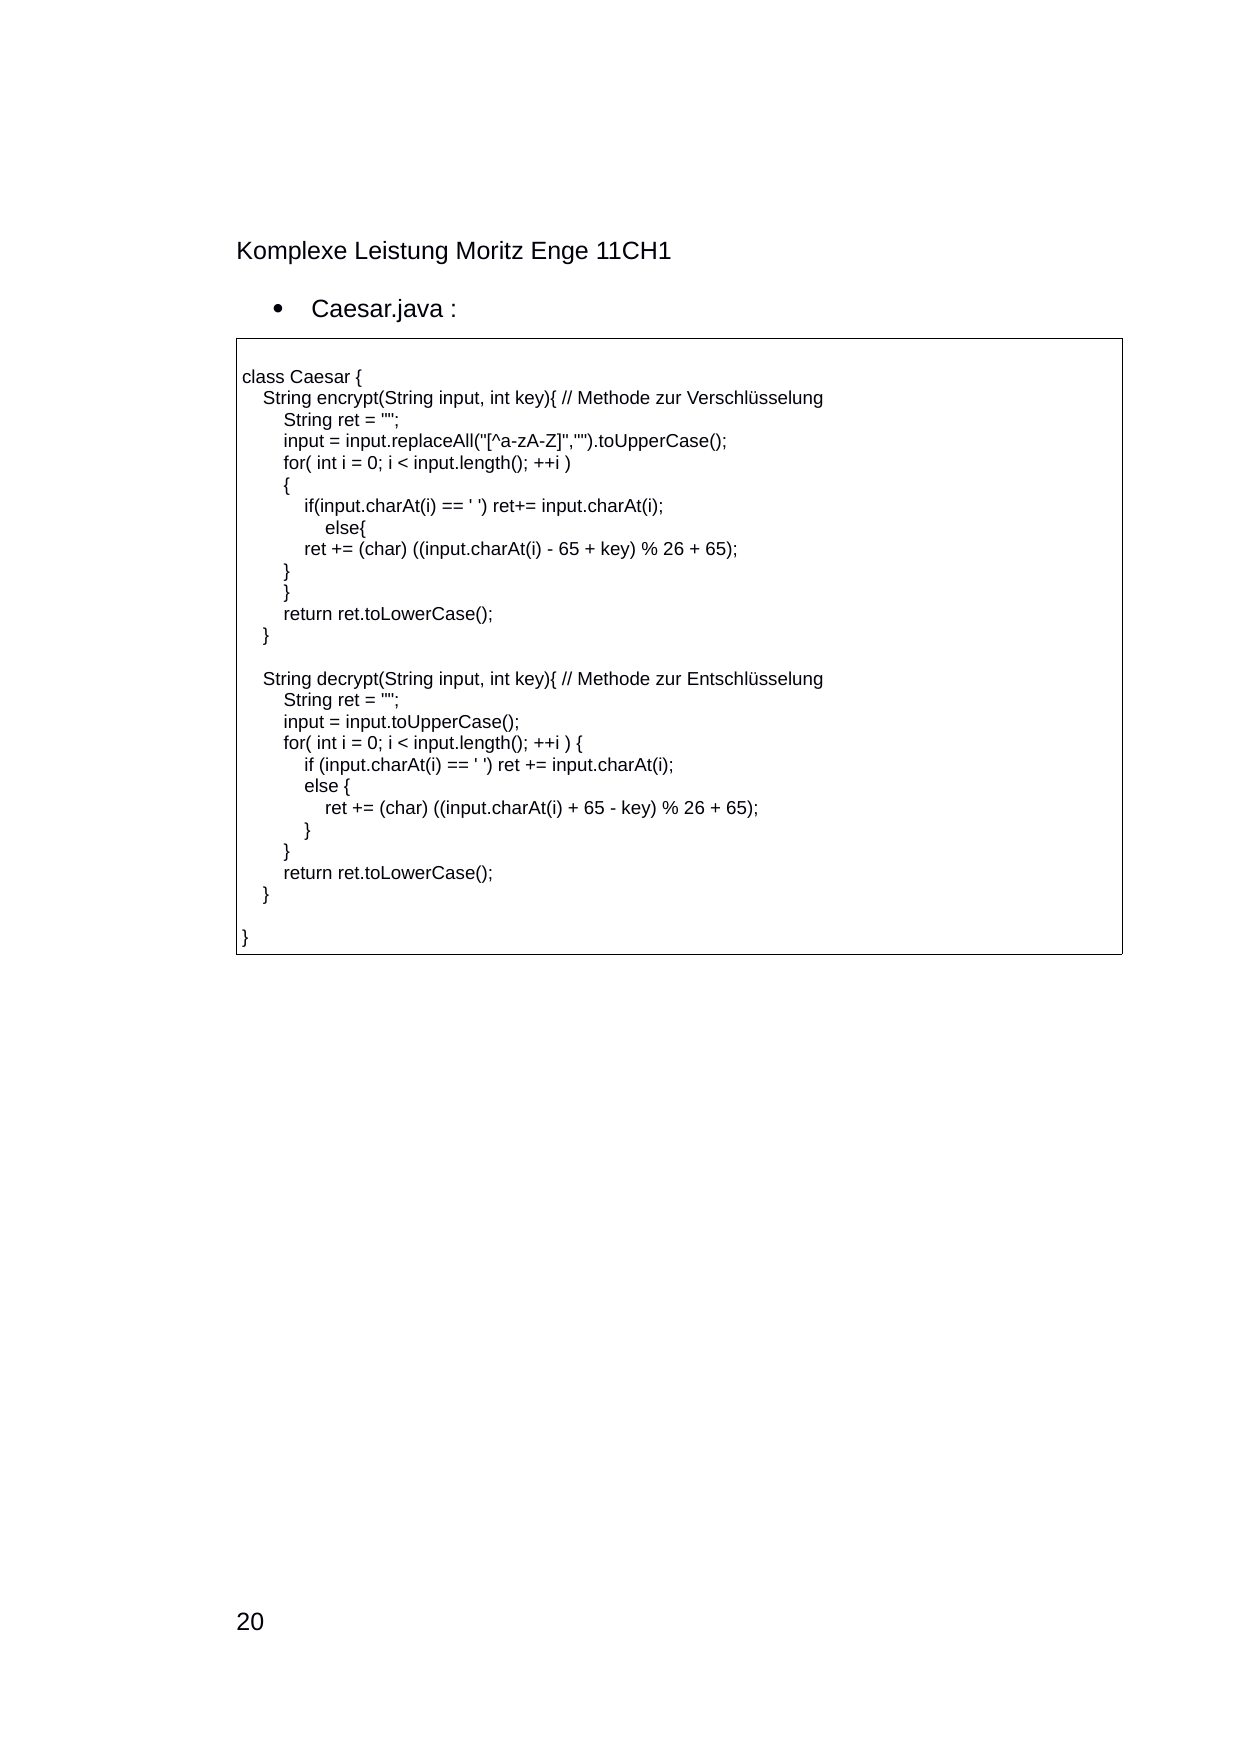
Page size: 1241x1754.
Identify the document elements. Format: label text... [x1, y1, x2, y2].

table_header class Caesar { String encrypt(String input, int key){ // Methode zur Verschlüsselung String ret = ""; input = input.replaceAll("[^a-zA-Z]","").toUpperCase(); for( int i = 0; i < input.length(); ++i ) { if(input.charAt(i) == ' ') ret+= input.charAt(i); else{ ret += (char) ((input.charAt(i) - 65 + key) % 26 + 65); } } return ret.toLowerCase(); } String decrypt(String input, int key){ // Methode zur Entschlüsselung String ret = ""; input = input.toUpperCase(); for( int i = 0; i < input.length(); ++i ) { if (input.charAt(i) == ' ') ret += input.charAt(i); else { ret += (char) ((input.charAt(i) + 65 - key) % 26 + 65); } } return ret.toLowerCase(); } } [237, 339, 1122, 953]
list Caesar.java : [274, 294, 1122, 323]
